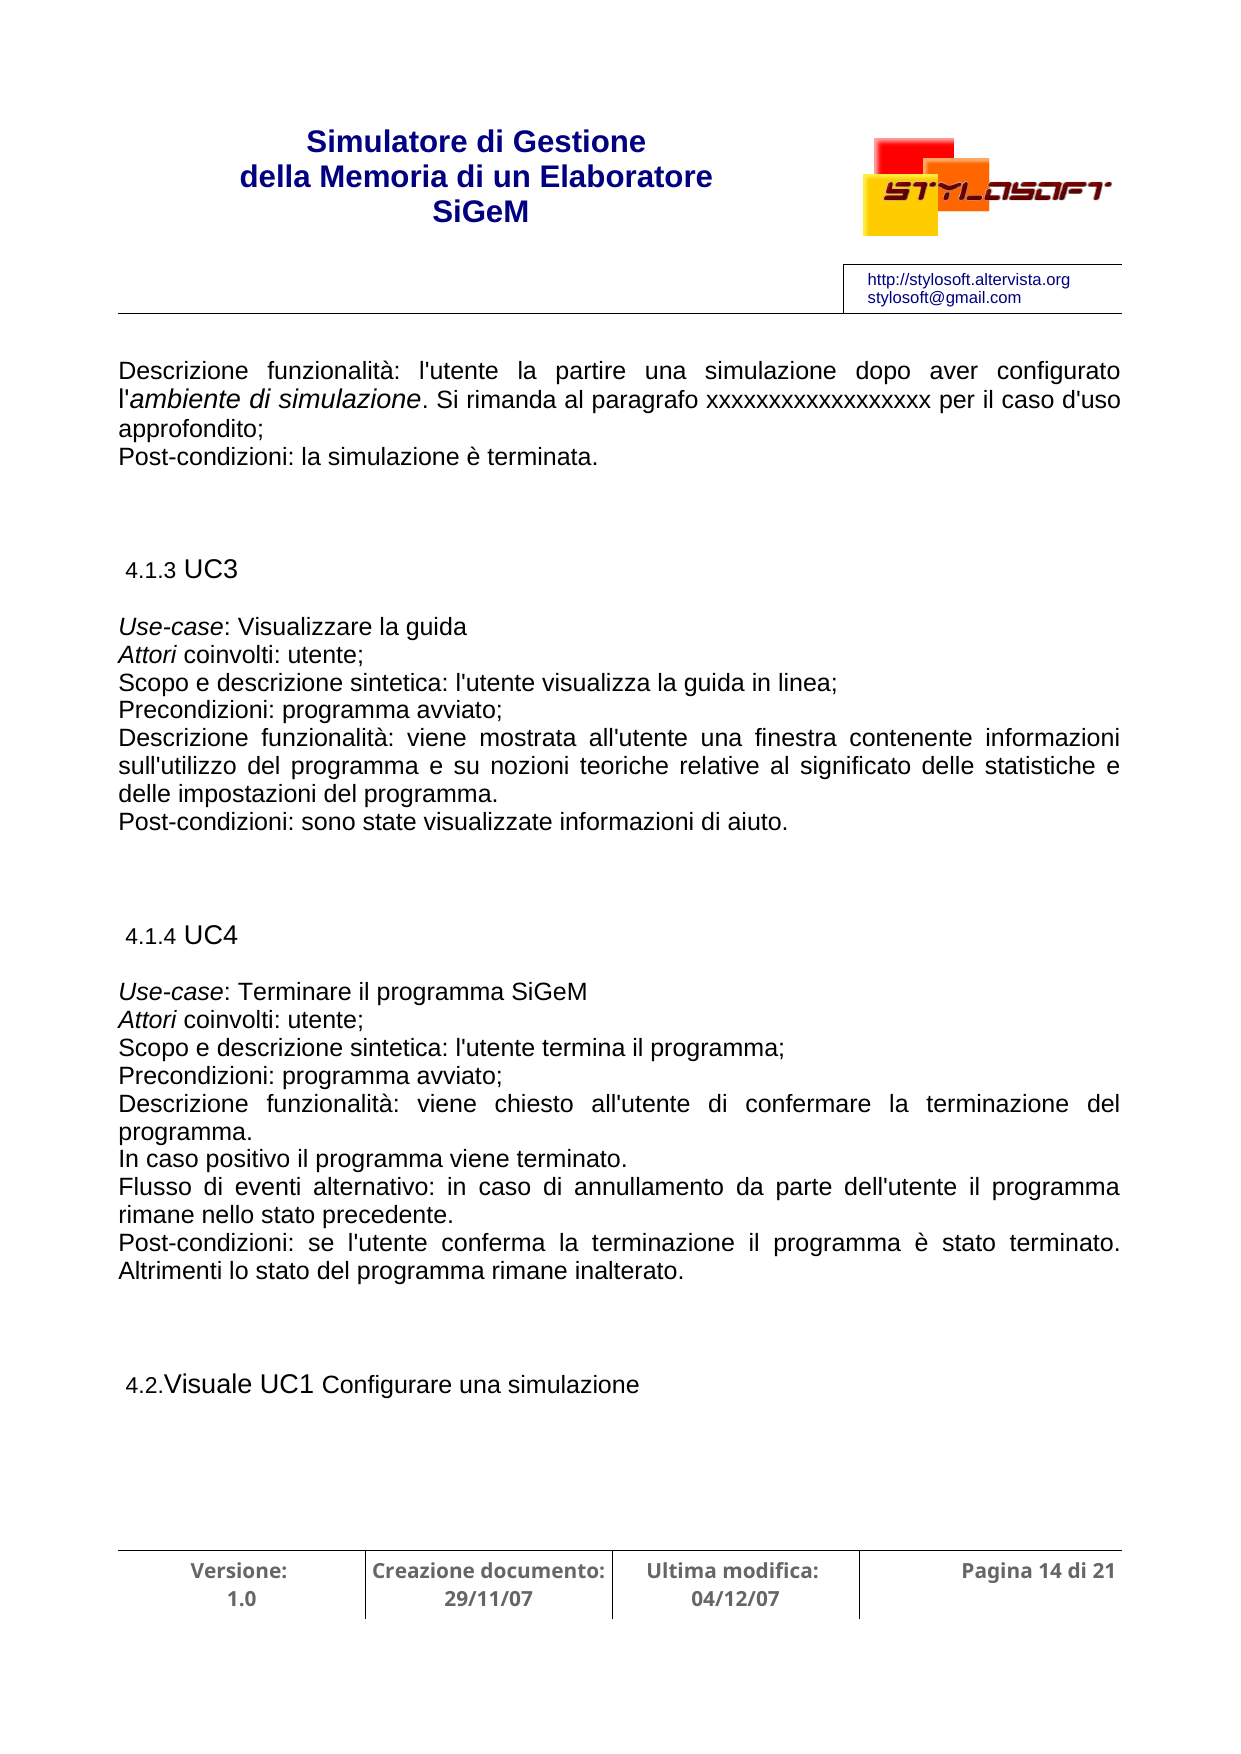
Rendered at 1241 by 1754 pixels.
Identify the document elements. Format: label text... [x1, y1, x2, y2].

text Attori coinvolti: utente; [118, 1006, 1122, 1034]
picture [848, 123, 1117, 247]
text Precondizioni: programma avviato; [118, 1062, 1122, 1089]
text Use-case: Visualizzare la guida [118, 612, 1122, 640]
text Scopo e descrizione sintetica: l'utente termina il programma; [118, 1034, 1122, 1062]
text Descrizione funzionalità: viene chiesto all'utente di confermare la terminazione del programma. [118, 1089, 1122, 1145]
text Descrizione funzionalità: l'utente la partire una simulazione dopo aver configurato l'ambiente di simulazione. Si rimanda al paragrafo xxxxxxxxxxxxxxxxxx per il caso d'uso approfondito; [118, 356, 1122, 443]
text Precondizioni: programma avviato; [118, 696, 1122, 724]
text Attori coinvolti: utente; [118, 640, 1122, 668]
text Scopo e descrizione sintetica: l'utente visualizza la guida in linea; [118, 668, 1122, 696]
text Post-condizioni: se l'utente conferma la terminazione il programma è stato terminato. Altrimenti lo stato del programma rimane inalterato. [118, 1229, 1122, 1285]
text Post-condizioni: sono state visualizzate informazioni di aiuto. [118, 808, 1122, 836]
text In caso positivo il programma viene terminato. [118, 1145, 1122, 1173]
text Flusso di eventi alternativo: in caso di annullamento da parte dell'utente il programma rimane nello stato precedente. [118, 1173, 1122, 1229]
text Descrizione funzionalità: viene mostrata all'utente una finestra contenente informazioni sull'utilizzo del programma e su nozioni teoriche relative al significato delle statistiche e delle impostazioni del programma. [118, 724, 1122, 808]
list UC3 [125, 554, 1122, 584]
list UC4 [125, 919, 1122, 950]
list Visuale UC1 Configurare una simulazione [125, 1369, 1122, 1399]
text Post-condizioni: la simulazione è terminata. [118, 443, 1122, 471]
text Use-case: Terminare il programma SiGeM [118, 978, 1122, 1006]
